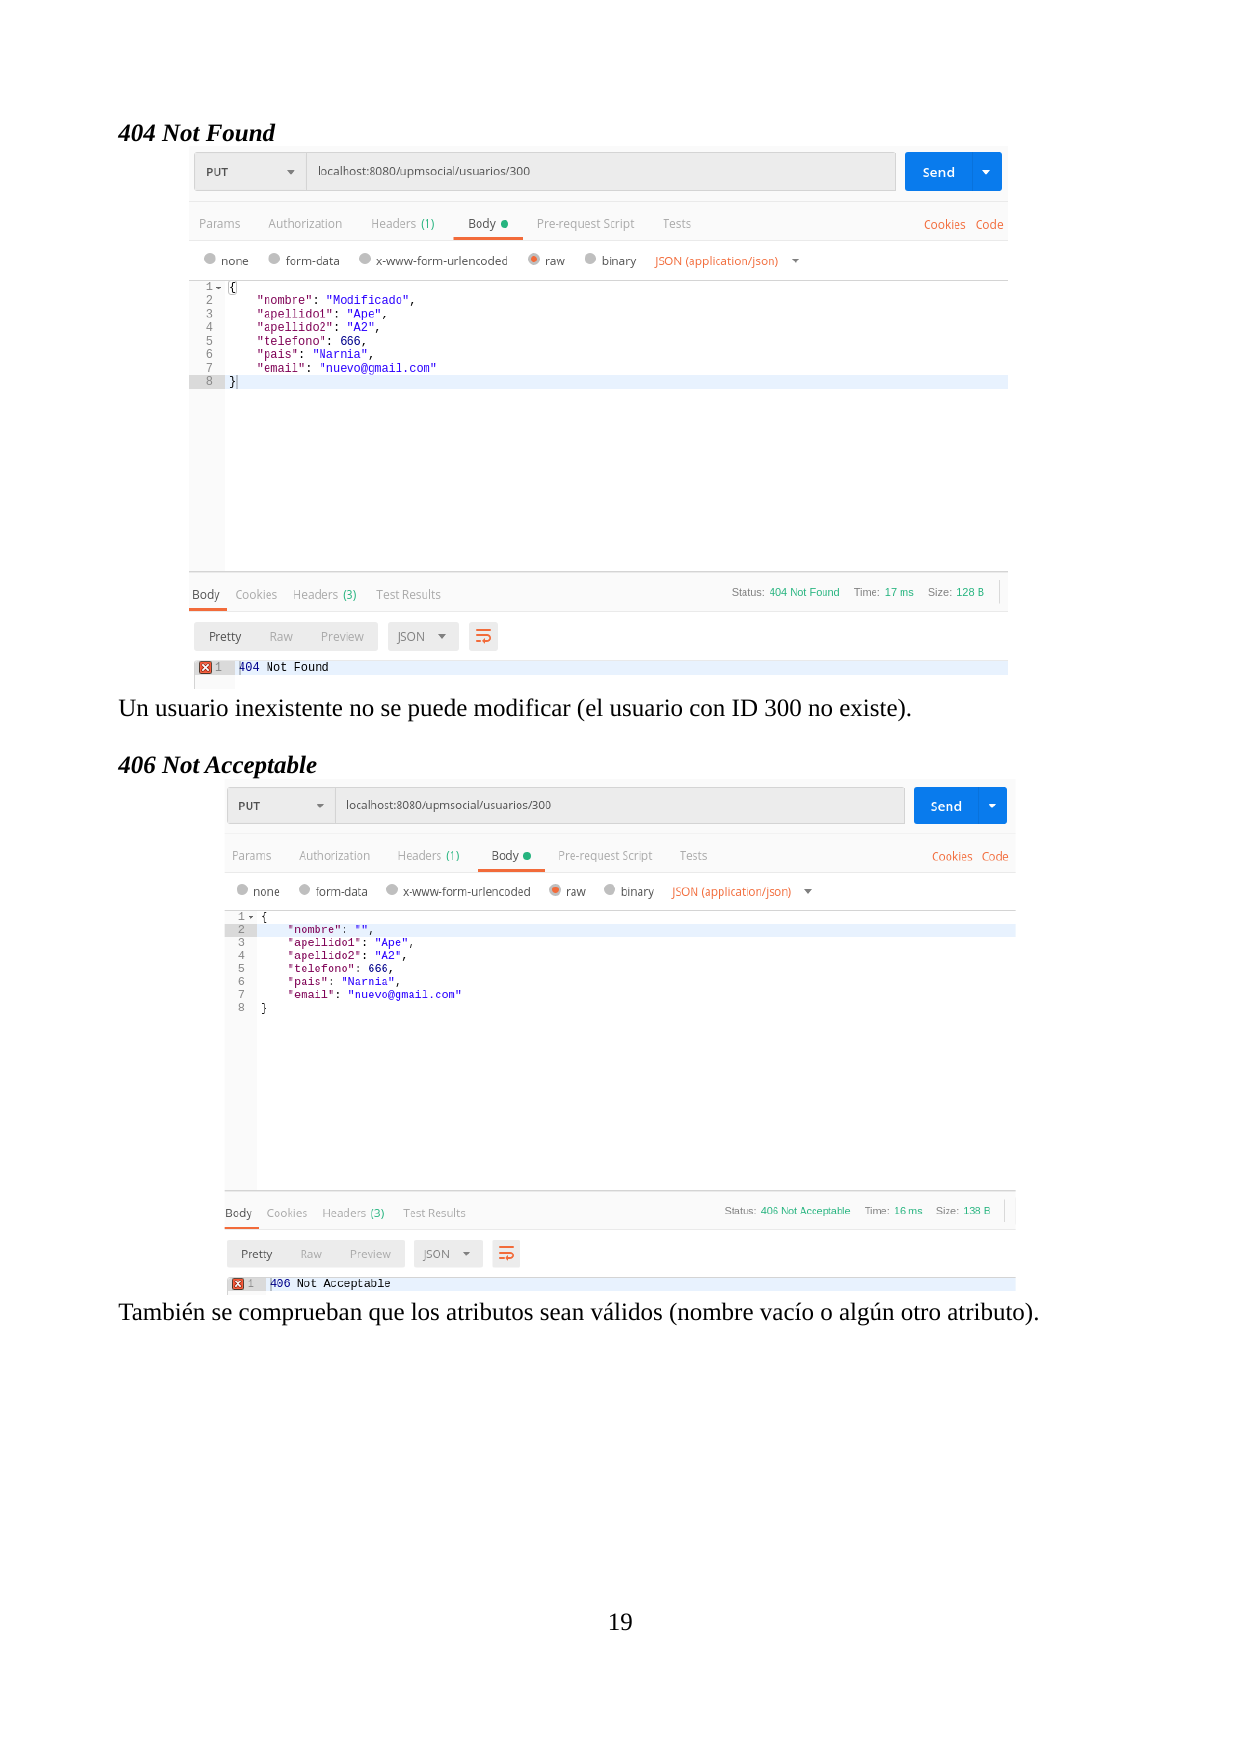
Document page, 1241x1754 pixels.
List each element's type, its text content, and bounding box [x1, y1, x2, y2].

picture [224, 779, 1016, 1295]
text También se comprueban que los atributos sean válidos (nombre vacío o algún otro atributo). [118, 1297, 1122, 1326]
text 404 Not Found [118, 118, 1122, 147]
text 406 Not Acceptable [118, 751, 1122, 779]
picture [189, 146, 1008, 689]
text Un usuario inexistente no se puede modificar (el usuario con ID 300 no existe). [118, 693, 1122, 722]
